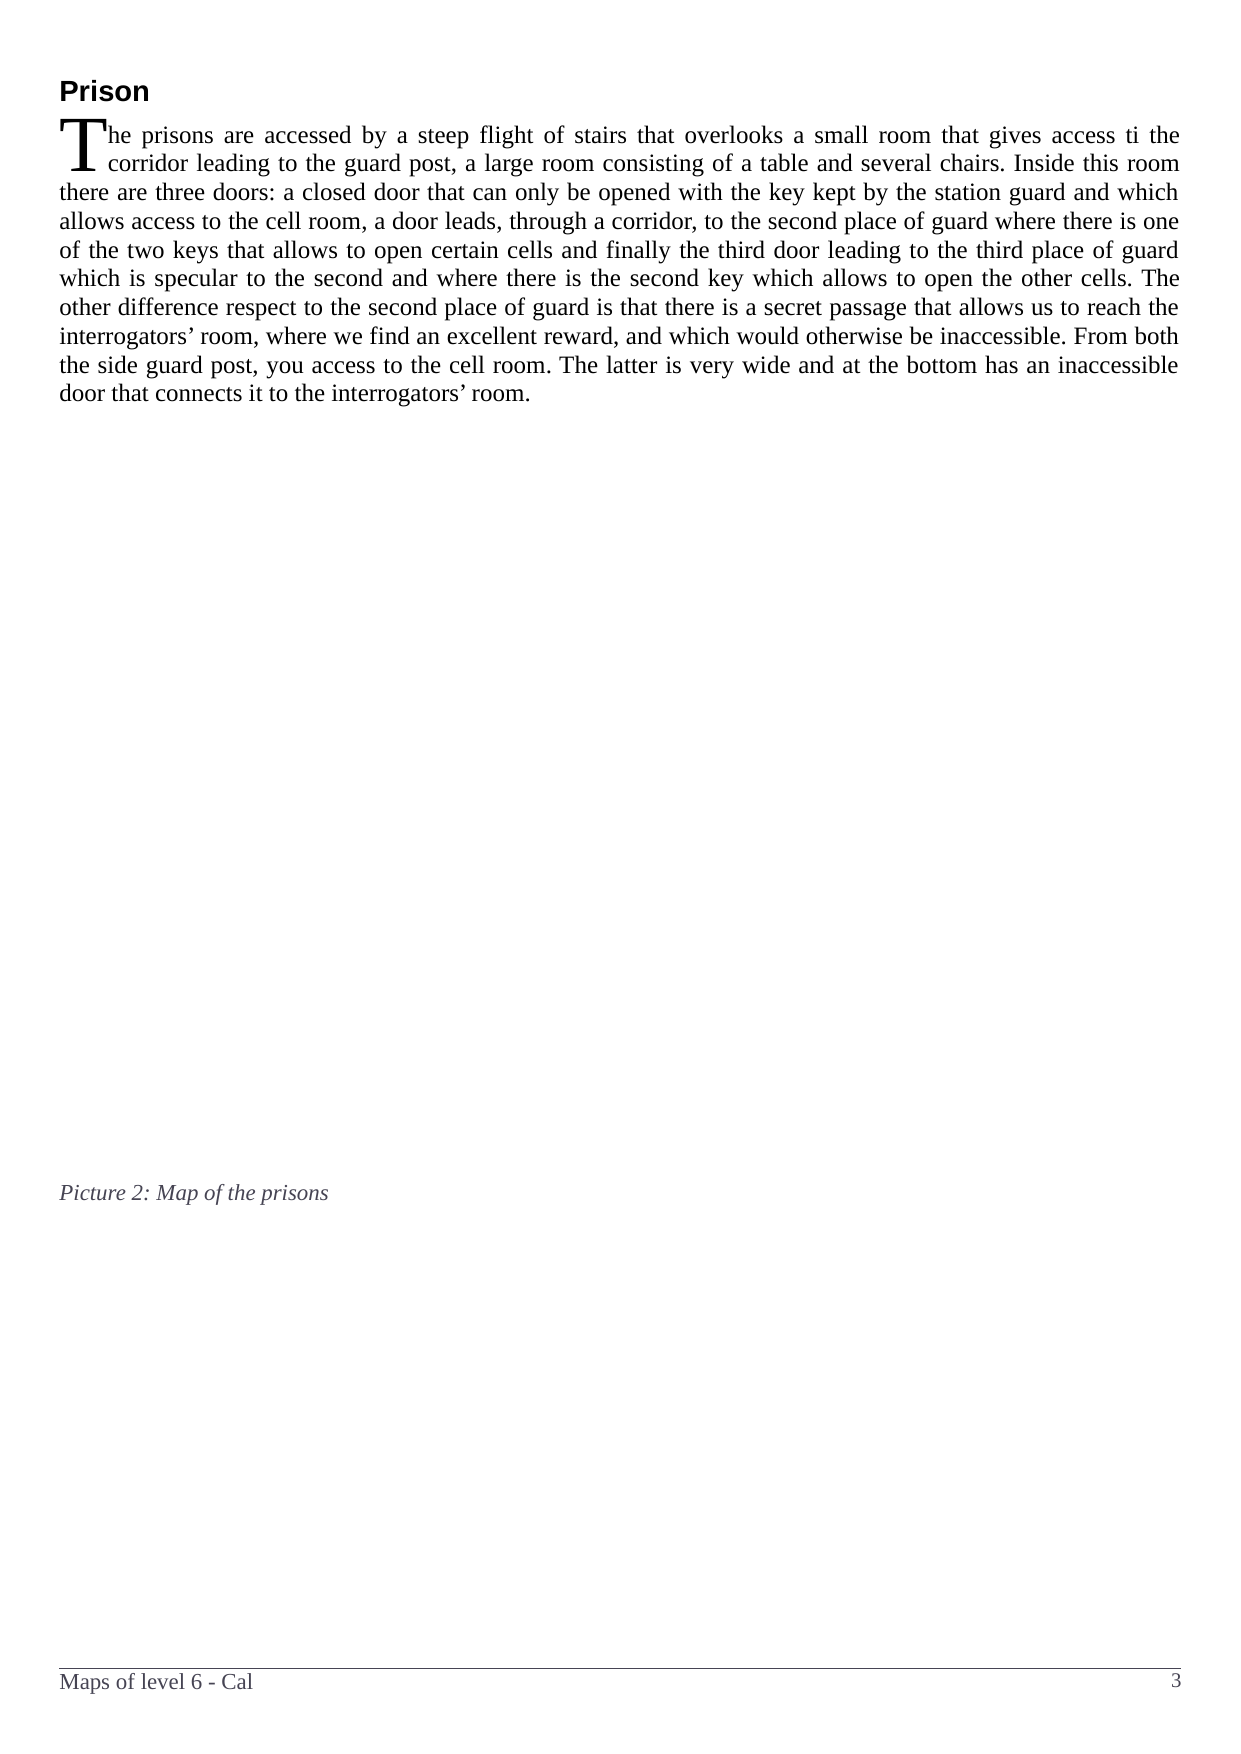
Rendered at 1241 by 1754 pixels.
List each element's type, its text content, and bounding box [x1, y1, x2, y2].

text Picture 2: Map of the prisons [59, 426, 1181, 1205]
subtitle Prison [59, 74, 1181, 107]
text The prisons are accessed by a steep flight of stairs that overlooks a small room that gives access ti the corridor leading to the guard post, a large room consisting of a table and several chairs. Inside this room there are three doors: a closed door that can only be opened with the key kept by the station guard and which allows access to the cell room, a door leads, through a corridor, to the second place of guard where there is one of the two keys that allows to open certain cells and finally the third door leading to the third place of guard which is specular to the second and where there is the second key which allows to open the other cells. The other difference respect to the second place of guard is that there is a secret passage that allows us to reach the interrogators’ room, where we find an excellent reward, and which would otherwise be inaccessible. From both the side guard post, you access to the cell room. The latter is very wide and at the bottom has an inaccessible door that connects it to the interrogators’ room. [59, 120, 1181, 407]
